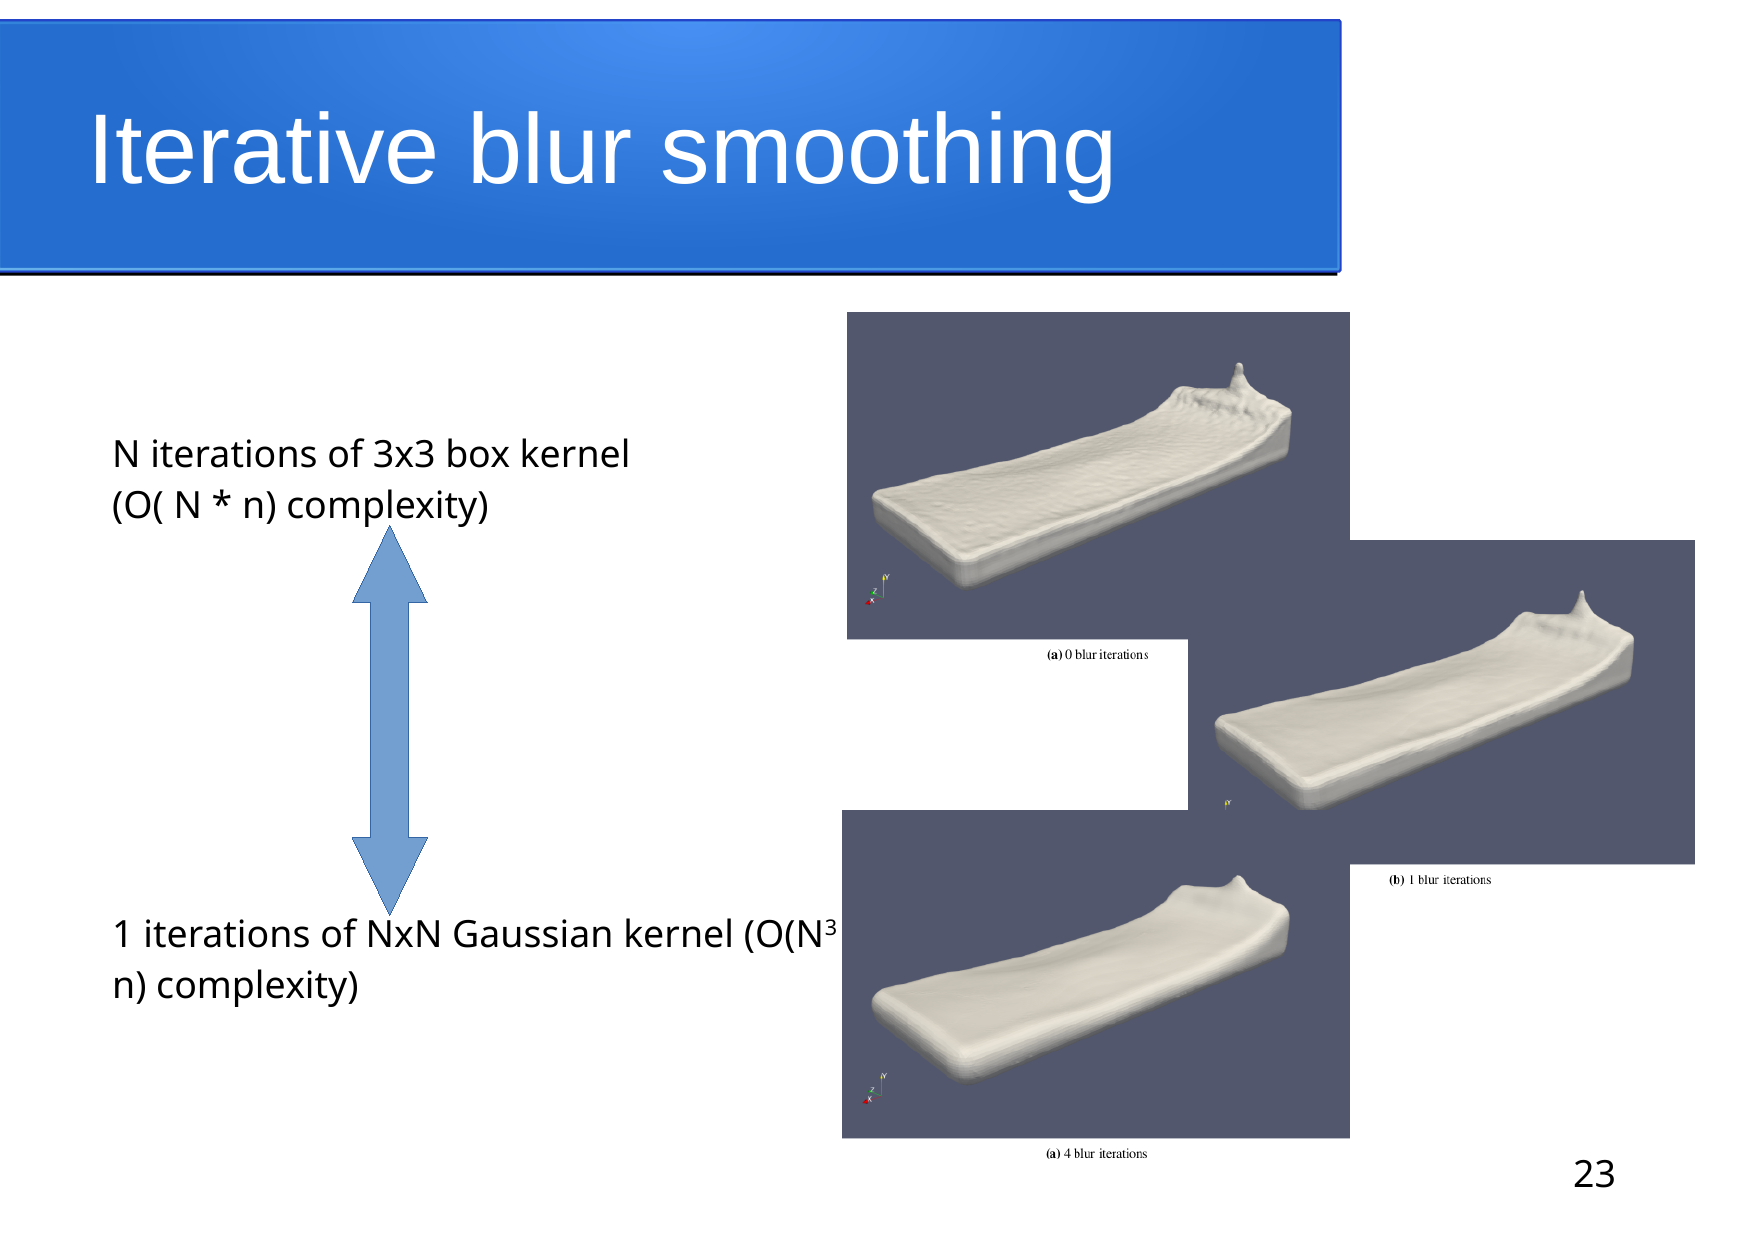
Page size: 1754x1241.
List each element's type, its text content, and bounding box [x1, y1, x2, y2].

text_box N iterations of 3x3 box kernel (O( N * n) complexity) [97, 420, 698, 522]
text_box [1558, 1140, 1754, 1224]
title Iterative blur smoothing [87, 47, 1309, 252]
text_box 1 iterations of NxN Gaussian kernel (O(N3 * n) complexity) [97, 900, 842, 1046]
picture [842, 312, 1695, 1159]
text_box [352, 525, 428, 900]
